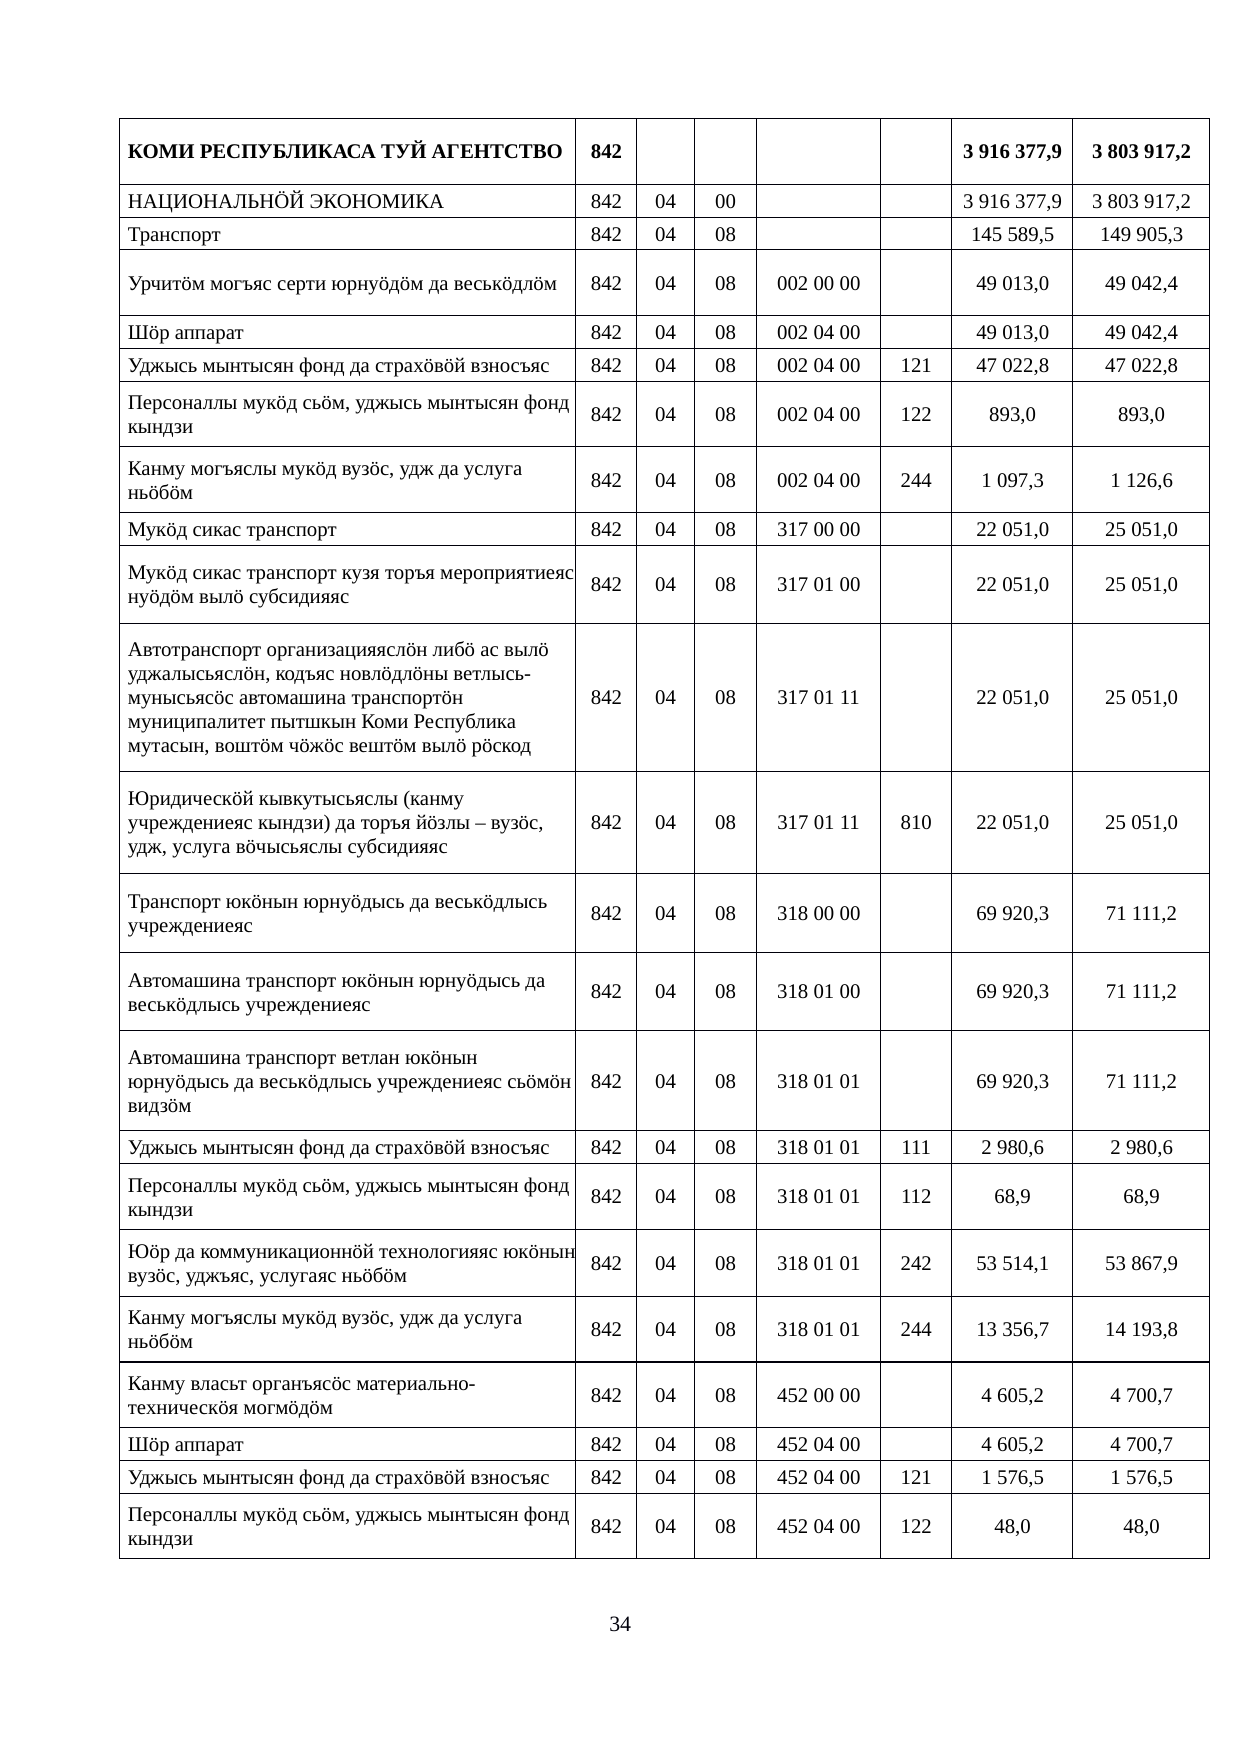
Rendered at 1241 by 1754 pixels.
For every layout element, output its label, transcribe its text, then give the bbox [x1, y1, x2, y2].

table_cell 893,0 [952, 382, 1072, 446]
table_cell 71 111,2 [1073, 953, 1209, 1030]
table_cell Уджысь мынтысян фонд да страхӧвӧй взносъяс [120, 349, 575, 381]
table_cell [881, 546, 951, 623]
table_cell 242 [881, 1230, 951, 1296]
table_cell [881, 513, 951, 545]
table_cell 002 04 00 [757, 349, 880, 381]
table_cell 08 [695, 1131, 756, 1163]
table_cell 842 [576, 513, 636, 545]
table_cell 2 980,6 [952, 1131, 1072, 1163]
table_cell [757, 218, 880, 249]
table_cell 112 [881, 1164, 951, 1229]
table_cell 002 04 00 [757, 447, 880, 512]
table_cell 47 022,8 [952, 349, 1072, 381]
table_cell 317 01 11 [757, 772, 880, 873]
table_cell 22 051,0 [952, 546, 1072, 623]
table_cell 122 [881, 1494, 951, 1558]
table_cell Персоналлы мукӧд сьӧм, уджысь мынтысян фонд кындзи [120, 1164, 575, 1229]
table_cell 08 [695, 624, 756, 771]
table_cell 08 [695, 1164, 756, 1229]
table_cell [757, 185, 880, 217]
table_cell [881, 119, 951, 184]
table_cell [881, 250, 951, 315]
table_cell 08 [695, 316, 756, 348]
table_cell Автотранспорт организацияяслӧн либӧ ас вылӧ уджалысьяслӧн, кодъяс новлӧдлӧны ветлысь-мунысьясӧс автомашина транспортӧн муниципалитет пытшкын Коми Республика мутасын, воштӧм чӧжӧс вештӧм вылӧ рӧскод [120, 624, 575, 771]
table_cell [881, 316, 951, 348]
table_cell 04 [637, 382, 694, 446]
table_cell 244 [881, 1297, 951, 1361]
table_cell 71 111,2 [1073, 874, 1209, 952]
table_cell 49 042,4 [1073, 250, 1209, 315]
table_cell 318 01 01 [757, 1131, 880, 1163]
table_cell 4 605,2 [952, 1363, 1072, 1427]
table_cell 842 [576, 1461, 636, 1493]
table_cell 08 [695, 1297, 756, 1361]
table_cell [881, 1428, 951, 1460]
table_cell 04 [637, 1031, 694, 1130]
table_cell 1 126,6 [1073, 447, 1209, 512]
table_cell 318 01 01 [757, 1230, 880, 1296]
table_cell 2 980,6 [1073, 1131, 1209, 1163]
table_cell 244 [881, 447, 951, 512]
table_cell 08 [695, 250, 756, 315]
table_cell 842 [576, 119, 636, 184]
table_cell 317 01 11 [757, 624, 880, 771]
table_cell 3 916 377,9 [952, 185, 1072, 217]
table_cell Мукӧд сикас транспорт [120, 513, 575, 545]
table_cell 1 576,5 [952, 1461, 1072, 1493]
table_cell 842 [576, 874, 636, 952]
table_cell 842 [576, 250, 636, 315]
table_cell 14 193,8 [1073, 1297, 1209, 1361]
table_cell [881, 185, 951, 217]
table_cell 317 01 00 [757, 546, 880, 623]
table_cell 04 [637, 1164, 694, 1229]
table_cell Уджысь мынтысян фонд да страхӧвӧй взносъяс [120, 1131, 575, 1163]
table_cell КОМИ РЕСПУБЛИКАСА ТУЙ АГЕНТСТВО [120, 119, 575, 184]
table_cell 69 920,3 [952, 1031, 1072, 1130]
table_cell 53 514,1 [952, 1230, 1072, 1296]
table_cell Канму могъяслы мукӧд вузӧс, удж да услуга ньӧбӧм [120, 1297, 575, 1361]
table_cell 452 04 00 [757, 1428, 880, 1460]
table_cell 04 [637, 1131, 694, 1163]
table_cell 842 [576, 953, 636, 1030]
table_cell 53 867,9 [1073, 1230, 1209, 1296]
table_cell 318 00 00 [757, 874, 880, 952]
table_cell 04 [637, 1363, 694, 1427]
table_cell 04 [637, 874, 694, 952]
table_cell Автомашина транспорт юкӧнын юрнуӧдысь да веськӧдлысь учреждениеяс [120, 953, 575, 1030]
table_cell 842 [576, 772, 636, 873]
table_cell 318 01 01 [757, 1164, 880, 1229]
table_cell 842 [576, 218, 636, 249]
table_cell 04 [637, 772, 694, 873]
table_cell 04 [637, 185, 694, 217]
table_cell 452 00 00 [757, 1363, 880, 1427]
table_cell 48,0 [952, 1494, 1072, 1558]
table_cell 48,0 [1073, 1494, 1209, 1558]
table_cell Урчитӧм могъяс серти юрнуӧдӧм да веськӧдлӧм [120, 250, 575, 315]
table_cell 842 [576, 1297, 636, 1361]
table_cell 122 [881, 382, 951, 446]
table_cell Канму могъяслы мукӧд вузӧс, удж да услуга ньӧбӧм [120, 447, 575, 512]
table_cell Юӧр да коммуникационнӧй технологияяс юкӧнын вузӧс, уджъяс, услугаяс ньӧбӧм [120, 1230, 575, 1296]
table_cell 810 [881, 772, 951, 873]
table_cell 22 051,0 [952, 624, 1072, 771]
table_cell 452 04 00 [757, 1494, 880, 1558]
table_cell Персоналлы мукӧд сьӧм, уджысь мынтысян фонд кындзи [120, 1494, 575, 1558]
table_cell 149 905,3 [1073, 218, 1209, 249]
table_cell 08 [695, 349, 756, 381]
table_cell [881, 874, 951, 952]
table_cell 49 013,0 [952, 250, 1072, 315]
table_cell 08 [695, 382, 756, 446]
table_cell 08 [695, 874, 756, 952]
table_cell Транспорт [120, 218, 575, 249]
table_cell 25 051,0 [1073, 513, 1209, 545]
table_cell [881, 624, 951, 771]
table_cell 08 [695, 218, 756, 249]
table_cell 08 [695, 1230, 756, 1296]
table_cell 69 920,3 [952, 874, 1072, 952]
table_cell 68,9 [1073, 1164, 1209, 1229]
table_cell 842 [576, 1494, 636, 1558]
table_cell 47 022,8 [1073, 349, 1209, 381]
table_cell 68,9 [952, 1164, 1072, 1229]
table_cell 3 803 917,2 [1073, 185, 1209, 217]
table_cell 145 589,5 [952, 218, 1072, 249]
table_cell 1 576,5 [1073, 1461, 1209, 1493]
table_cell 3 916 377,9 [952, 119, 1072, 184]
table_cell Шӧр аппарат [120, 1428, 575, 1460]
table_cell 08 [695, 1494, 756, 1558]
table_cell 08 [695, 1461, 756, 1493]
table_cell 842 [576, 382, 636, 446]
table_cell 04 [637, 1494, 694, 1558]
table_cell 04 [637, 349, 694, 381]
table_cell 08 [695, 953, 756, 1030]
table_cell 08 [695, 1428, 756, 1460]
table_cell [695, 119, 756, 184]
table_cell 25 051,0 [1073, 772, 1209, 873]
table_cell 842 [576, 447, 636, 512]
table_cell 842 [576, 185, 636, 217]
table_cell 08 [695, 1031, 756, 1130]
table_cell 842 [576, 1363, 636, 1427]
table_cell 3 803 917,2 [1073, 119, 1209, 184]
table_cell 318 01 01 [757, 1031, 880, 1130]
table_cell 842 [576, 1230, 636, 1296]
table_cell 1 097,3 [952, 447, 1072, 512]
table_cell [637, 119, 694, 184]
table_cell 318 01 01 [757, 1297, 880, 1361]
table_cell 842 [576, 1428, 636, 1460]
table_cell 13 356,7 [952, 1297, 1072, 1361]
table_cell 49 013,0 [952, 316, 1072, 348]
table_cell 4 700,7 [1073, 1428, 1209, 1460]
table_cell 452 04 00 [757, 1461, 880, 1493]
table_cell 317 00 00 [757, 513, 880, 545]
table_cell 25 051,0 [1073, 624, 1209, 771]
table_cell Уджысь мынтысян фонд да страхӧвӧй взносъяс [120, 1461, 575, 1493]
table_cell 04 [637, 953, 694, 1030]
table_cell 04 [637, 546, 694, 623]
table_cell Юридическӧй кывкутысьяслы (канму учреждениеяс кындзи) да торъя йӧзлы – вузӧс, удж, услуга вӧчысьяслы субсидияяс [120, 772, 575, 873]
table_cell 111 [881, 1131, 951, 1163]
table_cell 842 [576, 316, 636, 348]
table_cell 04 [637, 1461, 694, 1493]
table_cell 842 [576, 1031, 636, 1130]
table_cell 08 [695, 447, 756, 512]
table_cell 842 [576, 1131, 636, 1163]
table_cell Транспорт юкӧнын юрнуӧдысь да веськӧдлысь учреждениеяс [120, 874, 575, 952]
table_cell 04 [637, 1230, 694, 1296]
table_cell 842 [576, 546, 636, 623]
table_cell 71 111,2 [1073, 1031, 1209, 1130]
table_cell 00 [695, 185, 756, 217]
table_cell 08 [695, 513, 756, 545]
table_cell 002 04 00 [757, 382, 880, 446]
table_cell 22 051,0 [952, 772, 1072, 873]
table_cell Канму власьт органъясӧс материально-техническӧя могмӧдӧм [120, 1363, 575, 1427]
table_cell Автомашина транспорт ветлан юкӧнын юрнуӧдысь да веськӧдлысь учреждениеяс сьӧмӧн видзӧм [120, 1031, 575, 1130]
table_cell 49 042,4 [1073, 316, 1209, 348]
table_cell 002 00 00 [757, 250, 880, 315]
table_cell 04 [637, 513, 694, 545]
table_cell 121 [881, 1461, 951, 1493]
table_cell 22 051,0 [952, 513, 1072, 545]
table_cell 04 [637, 218, 694, 249]
table_cell 69 920,3 [952, 953, 1072, 1030]
table_cell 121 [881, 349, 951, 381]
table_cell 04 [637, 624, 694, 771]
table_cell Персоналлы мукӧд сьӧм, уджысь мынтысян фонд кындзи [120, 382, 575, 446]
table_cell [881, 953, 951, 1030]
table_cell 04 [637, 250, 694, 315]
table_cell 04 [637, 1297, 694, 1361]
table_cell [881, 218, 951, 249]
table_cell 893,0 [1073, 382, 1209, 446]
table_cell 002 04 00 [757, 316, 880, 348]
table_cell [757, 119, 880, 184]
table_cell Мукӧд сикас транспорт кузя торъя мероприятиеяс нуӧдӧм вылӧ субсидияяс [120, 546, 575, 623]
table_cell 04 [637, 1428, 694, 1460]
table_cell НАЦИОНАЛЬНӦЙ ЭКОНОМИКА [120, 185, 575, 217]
table_cell [881, 1031, 951, 1130]
table_cell 25 051,0 [1073, 546, 1209, 623]
table_cell 4 700,7 [1073, 1363, 1209, 1427]
table_cell 08 [695, 772, 756, 873]
table_cell 4 605,2 [952, 1428, 1072, 1460]
table_cell Шӧр аппарат [120, 316, 575, 348]
table_cell 318 01 00 [757, 953, 880, 1030]
table_cell 04 [637, 447, 694, 512]
table_cell 842 [576, 1164, 636, 1229]
table_cell [881, 1363, 951, 1427]
table_cell 08 [695, 546, 756, 623]
table_cell 04 [637, 316, 694, 348]
table_cell 08 [695, 1363, 756, 1427]
table_cell 842 [576, 624, 636, 771]
table_cell 842 [576, 349, 636, 381]
